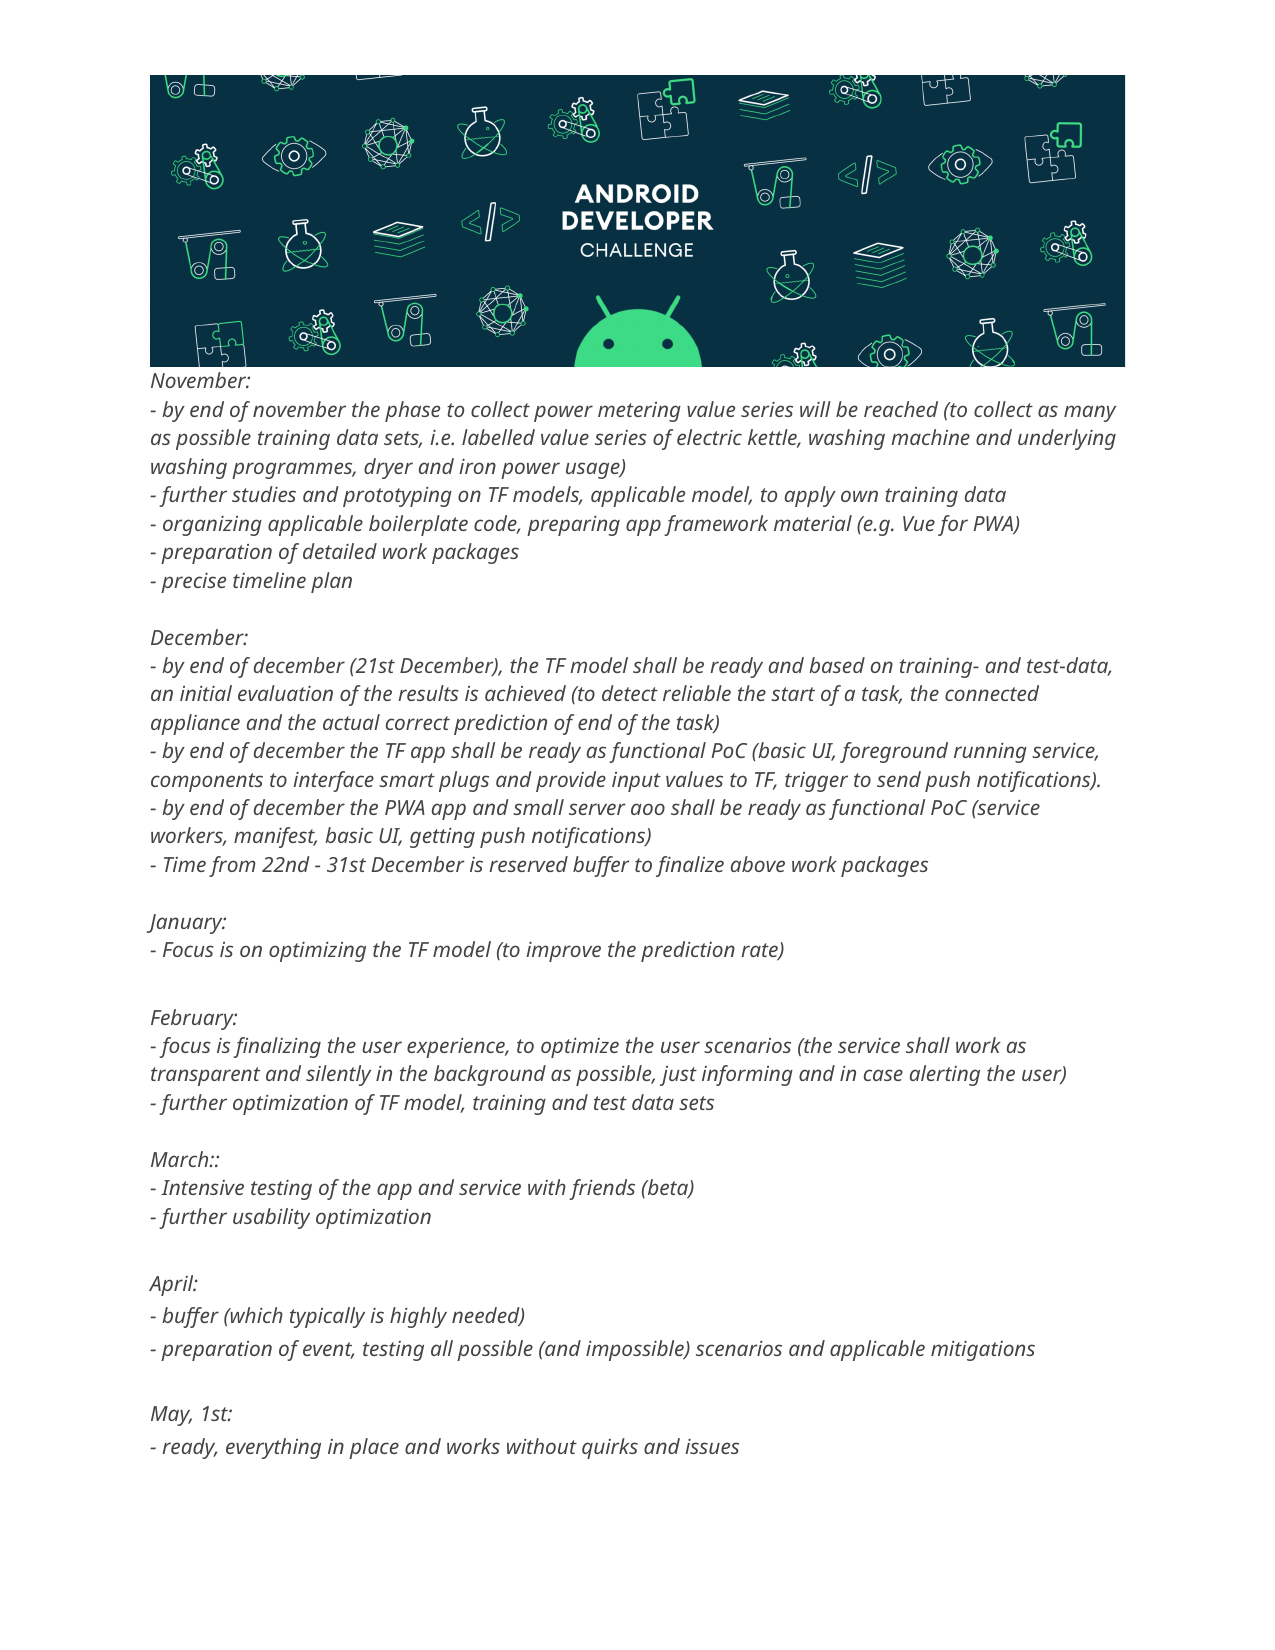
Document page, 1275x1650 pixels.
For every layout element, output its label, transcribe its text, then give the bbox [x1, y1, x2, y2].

picture [150, 75, 1125, 367]
text May, 1st: - ready, everything in place and works without quirks and issues [150, 1399, 1125, 1461]
text November: - by end of november the phase to collect power metering value series will be reached (to collect as many as possible training data sets, i.e. labelled value series of electric kettle, washing machine and underlying washing programmes, dryer and iron power usage) - further studies and prototyping on TF models, applicable model, to apply own training data - organizing applicable boilerplate code, preparing app framework material (e.g. Vue for PWA) - preparation of detailed work packages - precise timeline plan December: - by end of december (21st December), the TF model shall be ready and based on training- and test-data, an initial evaluation of the results is achieved (to detect reliable the start of a task, the connected appliance and the actual correct prediction of end of the task) - by end of december the TF app shall be ready as functional PoC (basic UI, foreground running service, components to interface smart plugs and provide input values to TF, trigger to send push notifications). - by end of december the PWA app and small server aoo shall be ready as functional PoC (service workers, manifest, basic UI, getting push notifications) - Time from 22nd - 31st December is reserved buffer to finalize above work packages January: - Focus is on optimizing the TF model (to improve the prediction rate) [150, 367, 1125, 964]
text February: - focus is finalizing the user experience, to optimize the user scenarios (the service shall work as transparent and silently in the background as possible, just informing and in case alerting the user) - further optimization of TF model, training and test data sets March:: - Intensive testing of the app and service with friends (beta) - further usability optimization [150, 1003, 1125, 1230]
text April: - buffer (which typically is highly needed) - preparation of event, testing all possible (and impossible) scenarios and applicable mitigations [150, 1236, 1125, 1363]
